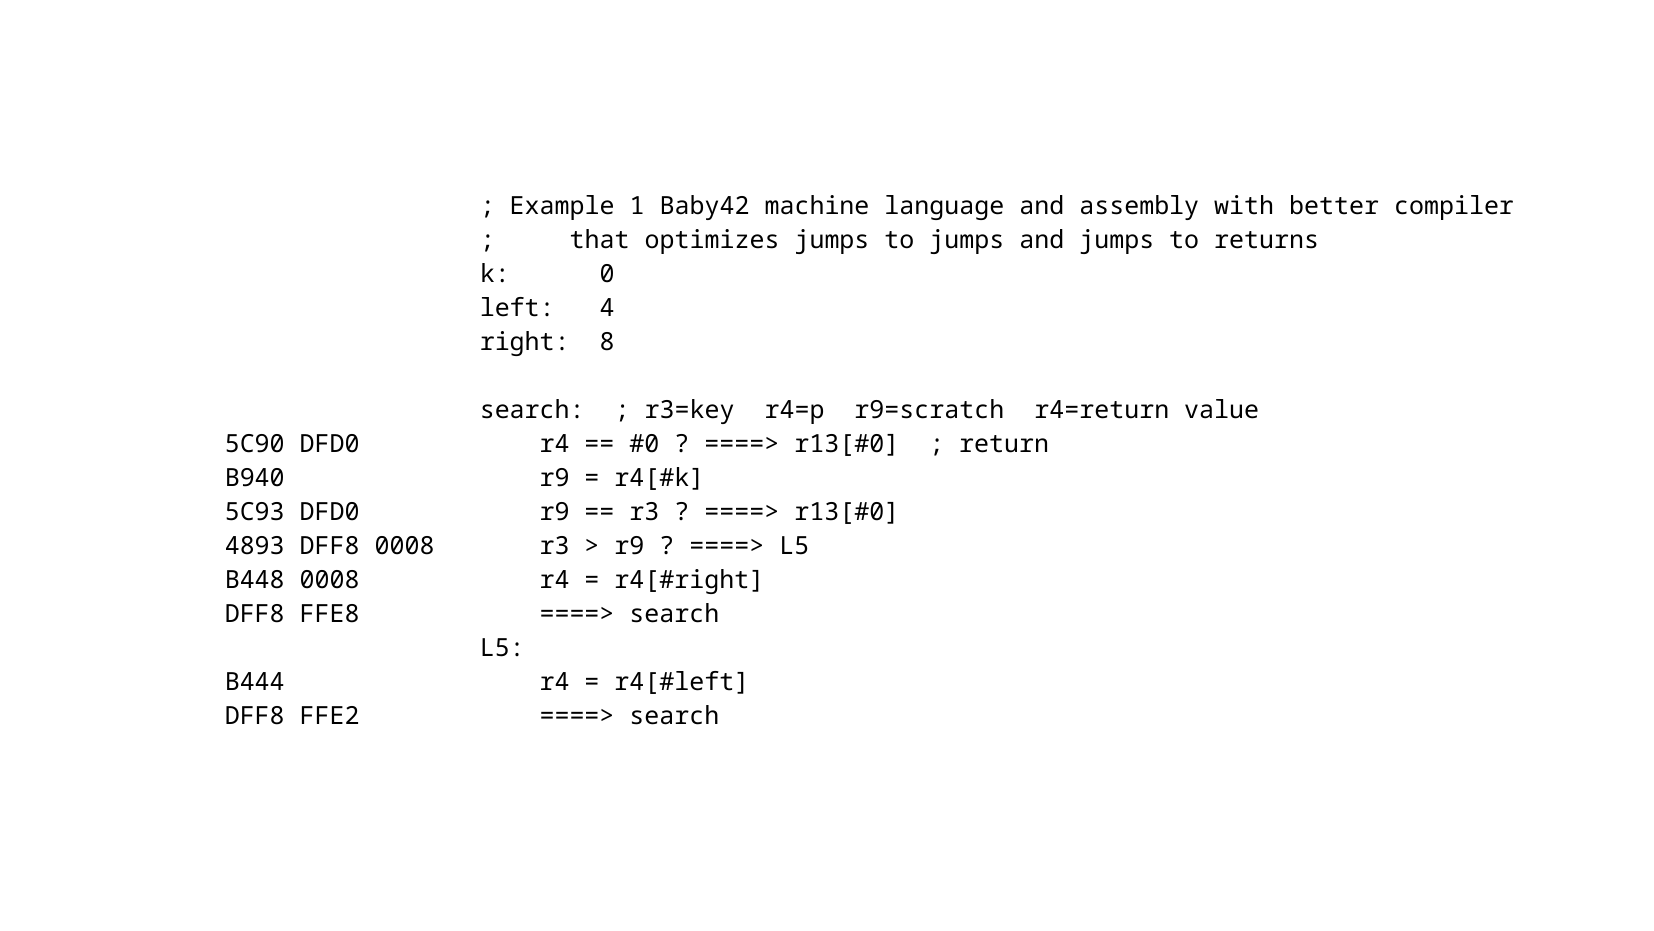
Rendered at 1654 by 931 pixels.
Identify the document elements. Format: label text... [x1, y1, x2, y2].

text_box ; Example 1 Baby42 machine language and assembly with better compiler ; that optimizes jumps to jumps and jumps to returns k: 0 left: 4 right: 8 search: ; r3=key r4=p r9=scratch r4=return value 5C90 DFD0 r4 == #0 ? ====> r13[#0] ; return B940 r9 = r4[#k] 5C93 DFD0 r9 == r3 ? ====> r13[#0] 4893 DFF8 0008 r3 > r9 ? ====> L5 B448 0008 r4 = r4[#right] DFF8 FFE8 ====> search L5: B444 r4 = r4[#left] DFF8 FFE2 ====> search [210, 180, 1531, 751]
